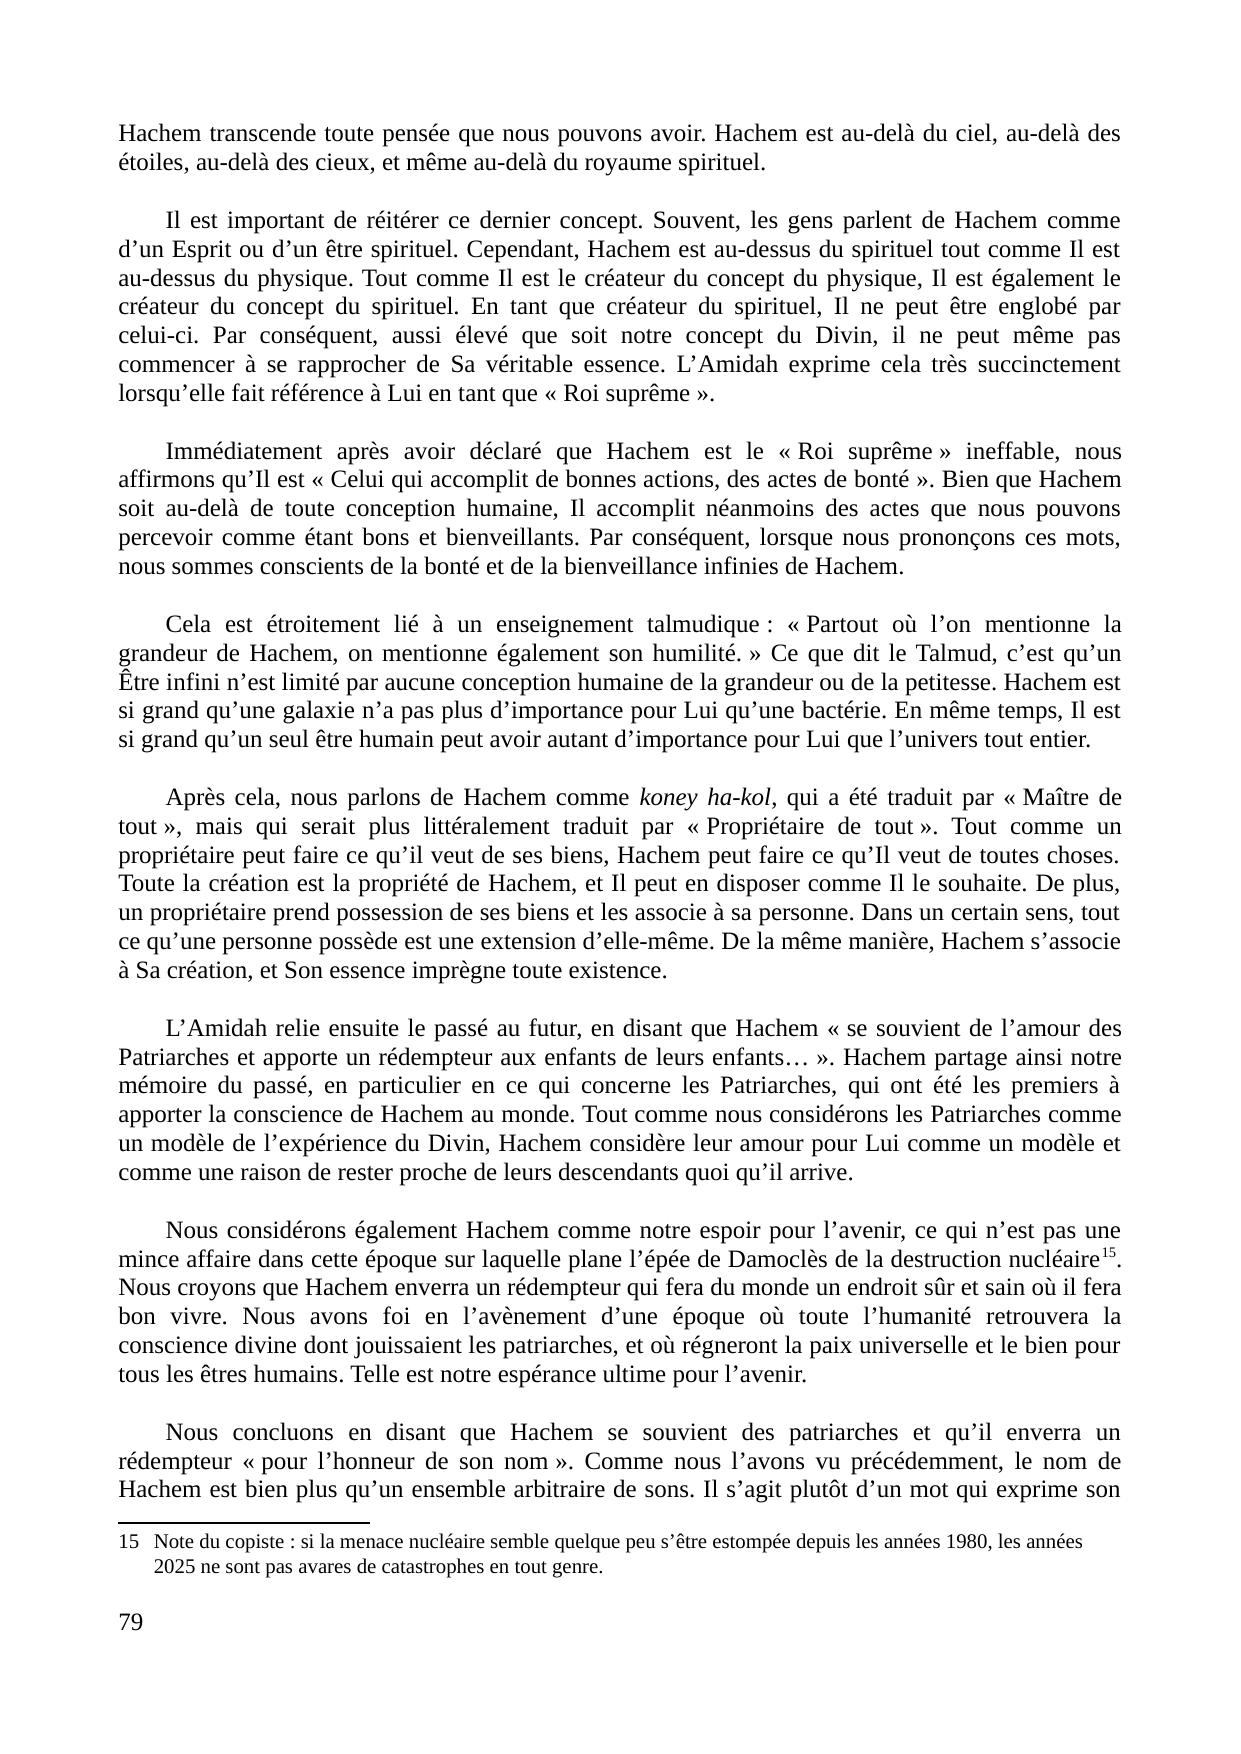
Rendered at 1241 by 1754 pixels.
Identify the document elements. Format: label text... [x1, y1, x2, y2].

text Il est important de réitérer ce dernier concept. Souvent, les gens parlent de Hachem comme d’un Esprit ou d’un être spirituel. Cependant, Hachem est au-dessus du spirituel tout comme Il est au-dessus du physique. Tout comme Il est le créateur du concept du physique, Il est également le créateur du concept du spirituel. En tant que créateur du spirituel, Il ne peut être englobé par celui‑ci. Par conséquent, aussi élevé que soit notre concept du Divin, il ne peut même pas commencer à se rapprocher de Sa véritable essence. L’Amidah exprime cela très succinctement lorsqu’elle fait référence à Lui en tant que « Roi suprême ». [118, 205, 1122, 406]
text Cela est étroitement lié à un enseignement talmudique : « Partout où l’on mentionne la grandeur de Hachem, on mentionne également son humilité. » Ce que dit le Talmud, c’est qu’un Être infini n’est limité par aucune conception humaine de la grandeur ou de la petitesse. Hachem est si grand qu’une galaxie n’a pas plus d’importance pour Lui qu’une bactérie. En même temps, Il est si grand qu’un seul être humain peut avoir autant d’importance pour Lui que l’univers tout entier. [118, 609, 1122, 753]
text Nous considérons également Hachem comme notre espoir pour l’avenir, ce qui n’est pas une mince affaire dans cette époque sur laquelle plane l’épée de Damoclès de la destruction nucléaire. Nous croyons que Hachem enverra un rédempteur qui fera du monde un endroit sûr et sain où il fera bon vivre. Nous avons foi en l’avènement d’une époque où toute l’humanité retrouvera la conscience divine dont jouissaient les patriarches, et où régneront la paix universelle et le bien pour tous les êtres humains. Telle est notre espérance ultime pour l’avenir. [118, 1215, 1122, 1387]
text Hachem transcende toute pensée que nous pouvons avoir. Hachem est au-delà du ciel, au-delà des étoiles, au-delà des cieux, et même au-delà du royaume spirituel. [118, 118, 1122, 176]
text Immédiatement après avoir déclaré que Hachem est le « Roi suprême » ineffable, nous affirmons qu’Il est « Celui qui accomplit de bonnes actions, des actes de bonté ». Bien que Hachem soit au-delà de toute conception humaine, Il accomplit néanmoins des actes que nous pouvons percevoir comme étant bons et bienveillants. Par conséquent, lorsque nous prononçons ces mots, nous sommes conscients de la bonté et de la bienveillance infinies de Hachem. [118, 436, 1122, 579]
text L’Amidah relie ensuite le passé au futur, en disant que Hachem « se souvient de l’amour des Patriarches et apporte un rédempteur aux enfants de leurs enfants… ». Hachem partage ainsi notre mémoire du passé, en particulier en ce qui concerne les Patriarches, qui ont été les premiers à apporter la conscience de Hachem au monde. Tout comme nous considérons les Patriarches comme un modèle de l’expérience du Divin, Hachem considère leur amour pour Lui comme un modèle et comme une raison de rester proche de leurs descendants quoi qu’il arrive. [118, 1013, 1122, 1186]
text Note du copiste : si la menace nucléaire semble quelque peu s’être estompée depuis les années 1980, les années 2025 ne sont pas avares de catastrophes en tout genre. [118, 1529, 1122, 1578]
text Après cela, nous parlons de Hachem comme koney ha-kol, qui a été traduit par « Maître de tout », mais qui serait plus littéralement traduit par « Propriétaire de tout ». Tout comme un propriétaire peut faire ce qu’il veut de ses biens, Hachem peut faire ce qu’Il veut de toutes choses. Toute la création est la propriété de Hachem, et Il peut en disposer comme Il le souhaite. De plus, un propriétaire prend possession de ses biens et les associe à sa personne. Dans un certain sens, tout ce qu’une personne possède est une extension d’elle-même. De la même manière, Hachem s’associe à Sa création, et Son essence imprègne toute existence. [118, 782, 1122, 983]
text Nous concluons en disant que Hachem se souvient des patriarches et qu’il enverra un rédempteur « pour l’honneur de son nom ». Comme nous l’avons vu précédemment, le nom de Hachem est bien plus qu’un ensemble arbitraire de sons. Il s’agit plutôt d’un mot qui exprime son [118, 1417, 1122, 1503]
